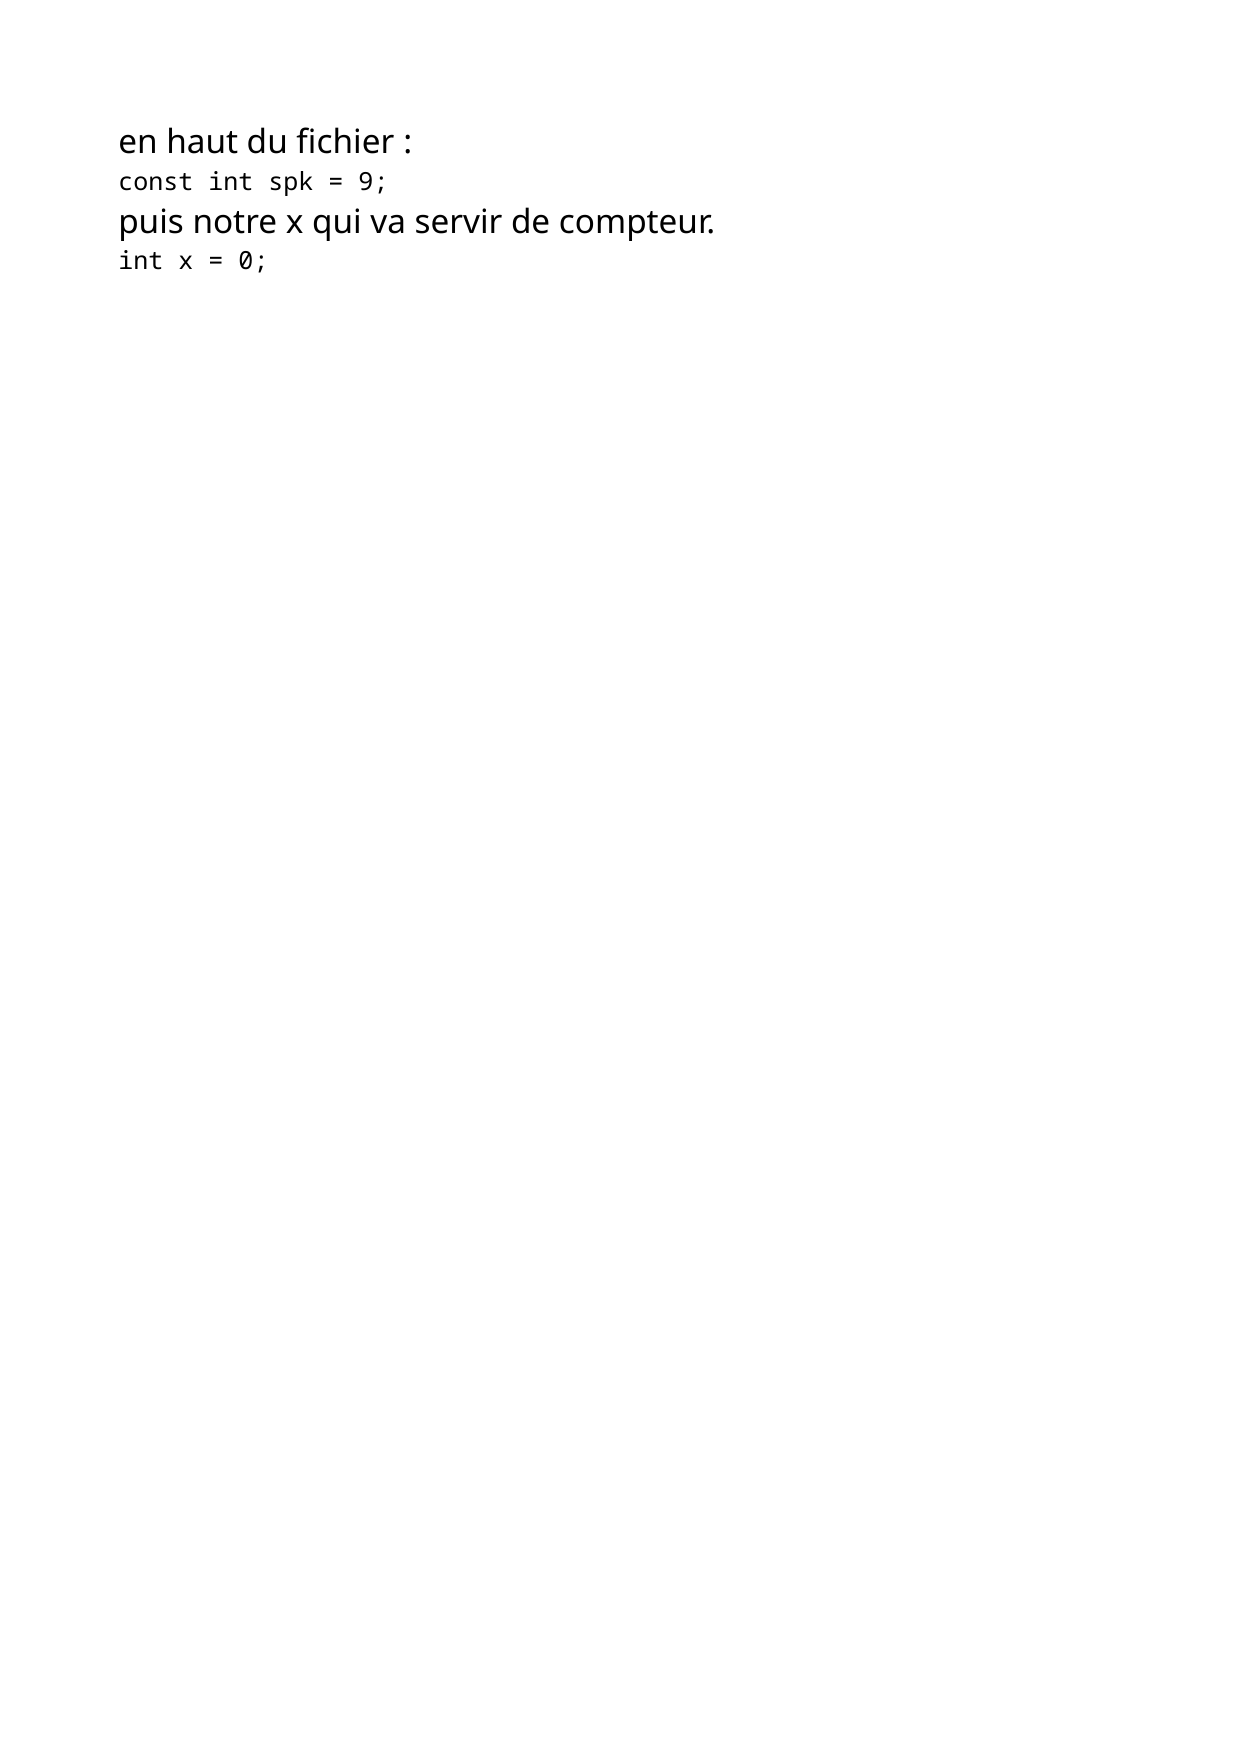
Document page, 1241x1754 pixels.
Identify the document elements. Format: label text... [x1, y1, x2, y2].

text const int spk = 9; [118, 163, 1122, 198]
text puis notre x qui va servir de compteur. [118, 198, 1122, 243]
text int x = 0; [118, 243, 1122, 277]
text en haut du fichier : [118, 118, 1122, 163]
